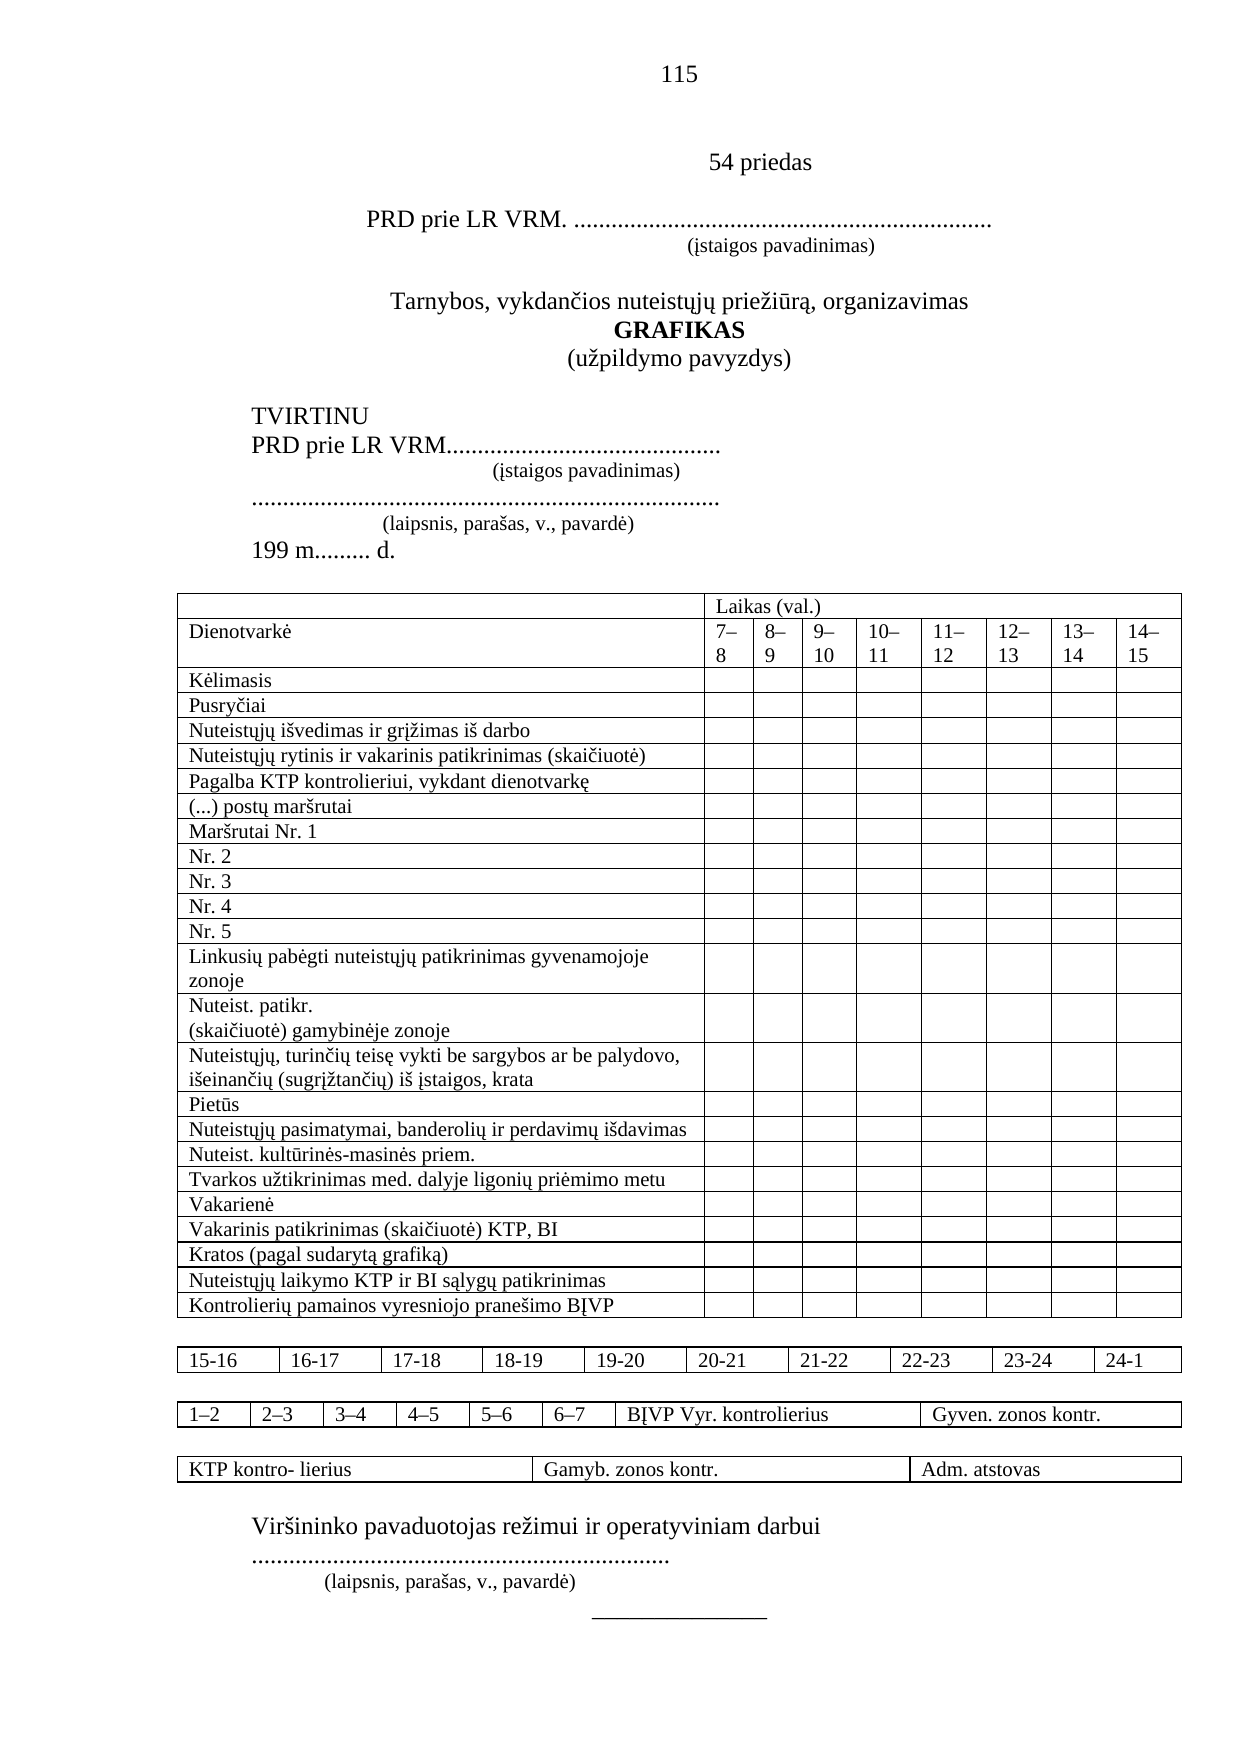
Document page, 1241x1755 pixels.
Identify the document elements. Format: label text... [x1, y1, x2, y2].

table_cell [1052, 1117, 1116, 1141]
table_cell [987, 693, 1051, 717]
table_cell [1052, 693, 1116, 717]
table_cell [1052, 1167, 1116, 1191]
table_cell [803, 668, 856, 692]
table_cell [1052, 794, 1116, 818]
table_cell 13–14 [1052, 619, 1116, 667]
table_cell [803, 794, 856, 818]
table_cell [705, 994, 753, 1042]
table_cell [1117, 1243, 1181, 1266]
table_cell [922, 1243, 986, 1266]
table_cell Nr. 5 [178, 919, 704, 943]
table_cell [1117, 1167, 1181, 1191]
table_cell [754, 894, 802, 918]
table_cell [857, 1092, 921, 1116]
table_header 5–6 [470, 1403, 542, 1426]
table_cell [987, 1217, 1051, 1241]
text PRD prie LR VRM. ................................................................... [177, 204, 1181, 233]
table_cell [1117, 1268, 1181, 1292]
text PRD prie LR VRM............................................ [177, 430, 1181, 458]
table_cell Maršrutai Nr. 1 [178, 819, 704, 843]
table_cell [857, 844, 921, 868]
table_cell Nr. 2 [178, 844, 704, 868]
table_cell [803, 1293, 856, 1317]
table_cell [803, 1243, 856, 1266]
table_cell [857, 1142, 921, 1166]
text TVIRTINU [177, 401, 1181, 430]
table_cell [922, 819, 986, 843]
table_header 4–5 [397, 1403, 469, 1426]
table_cell Dienotvarkė [178, 619, 704, 667]
text ........................................................................... [177, 482, 1181, 511]
table_cell [987, 668, 1051, 692]
table_cell [987, 1192, 1051, 1216]
table_cell [922, 1117, 986, 1141]
table_cell [1117, 1043, 1181, 1091]
table_cell [754, 1092, 802, 1116]
table_cell [922, 1167, 986, 1191]
table_cell [803, 994, 856, 1042]
table_cell [803, 1268, 856, 1292]
table_cell Nuteistųjų išvedimas ir grįžimas iš darbo [178, 718, 704, 742]
table_cell [987, 894, 1051, 918]
table_cell [1052, 919, 1116, 943]
table_cell [754, 919, 802, 943]
table_cell [754, 718, 802, 742]
table_cell [857, 1043, 921, 1091]
table_cell [987, 944, 1051, 992]
table_cell [987, 869, 1051, 893]
table_cell [1052, 1192, 1116, 1216]
table_cell [705, 693, 753, 717]
table_header 20-21 [687, 1348, 788, 1372]
table_cell Tvarkos užtikrinimas med. dalyje ligonių priėmimo metu [178, 1167, 704, 1191]
table_cell (...) postų maršrutai [178, 794, 704, 818]
table_cell [857, 819, 921, 843]
table_cell [1117, 794, 1181, 818]
table_header KTP kontro- lierius [178, 1457, 532, 1481]
table_cell [857, 769, 921, 793]
table_cell [987, 1092, 1051, 1116]
table_cell [922, 1217, 986, 1241]
table_cell 9–10 [803, 619, 856, 667]
table_cell Kratos (pagal sudarytą grafiką) [178, 1243, 704, 1266]
table_cell [857, 1192, 921, 1216]
table_cell [705, 1268, 753, 1292]
table_cell [922, 994, 986, 1042]
table_cell [922, 668, 986, 692]
table_cell Vakarienė [178, 1192, 704, 1216]
table_cell [1052, 944, 1116, 992]
table_cell [754, 1142, 802, 1166]
table_cell [754, 844, 802, 868]
table_header Gamyb. zonos kontr. [533, 1457, 909, 1481]
text (įstaigos pavadinimas) [177, 458, 1181, 482]
table_cell [857, 1268, 921, 1292]
table_cell [705, 819, 753, 843]
table_cell [754, 1293, 802, 1317]
table_cell [754, 769, 802, 793]
table_cell [987, 819, 1051, 843]
table_cell [857, 668, 921, 692]
table_cell [1052, 769, 1116, 793]
table_cell [1117, 718, 1181, 742]
table_header 1–2 [178, 1403, 250, 1426]
table_cell [705, 1217, 753, 1241]
table_cell Kėlimasis [178, 668, 704, 692]
table_header 2–3 [251, 1403, 323, 1426]
table_cell [1052, 1092, 1116, 1116]
table_cell [705, 1092, 753, 1116]
table_cell [705, 894, 753, 918]
table_cell [1117, 668, 1181, 692]
text ................................................................... [177, 1540, 1181, 1569]
table_cell [705, 844, 753, 868]
table_cell [705, 919, 753, 943]
table_header 18-19 [483, 1348, 584, 1372]
table_cell Pietūs [178, 1092, 704, 1116]
table_cell [857, 1293, 921, 1317]
table_cell [754, 744, 802, 767]
table_cell [1052, 894, 1116, 918]
text (laipsnis, parašas, v., pavardė) [177, 511, 1181, 535]
table_cell [803, 1092, 856, 1116]
table_cell [987, 1117, 1051, 1141]
table_cell [987, 919, 1051, 943]
table_cell [705, 668, 753, 692]
table_cell [803, 718, 856, 742]
table_header Laikas (val.) [705, 594, 1181, 618]
table_cell [705, 744, 753, 767]
table_cell [1117, 1293, 1181, 1317]
table_cell [922, 1092, 986, 1116]
table_cell Kontrolierių pamainos vyresniojo pranešimo BĮVP [178, 1293, 704, 1317]
table_cell [987, 1293, 1051, 1317]
table_cell [1052, 1268, 1116, 1292]
table_cell [922, 718, 986, 742]
table_cell [922, 1293, 986, 1317]
table_cell [754, 1117, 802, 1141]
table_cell [754, 668, 802, 692]
table_cell [803, 844, 856, 868]
table_cell [987, 744, 1051, 767]
table_header Gyven. zonos kontr. [921, 1403, 1181, 1426]
table_cell [1117, 1092, 1181, 1116]
table_cell [1117, 869, 1181, 893]
table_cell [1052, 1243, 1116, 1266]
table_cell [857, 1243, 921, 1266]
table_cell [857, 994, 921, 1042]
table_cell [803, 1117, 856, 1141]
table_cell 7–8 [705, 619, 753, 667]
table_cell [922, 1043, 986, 1091]
table_cell [803, 894, 856, 918]
table_cell [705, 794, 753, 818]
table_cell [1052, 668, 1116, 692]
table_cell [1117, 769, 1181, 793]
table_cell [922, 844, 986, 868]
table_cell [803, 744, 856, 767]
table_cell [857, 794, 921, 818]
table_cell [803, 769, 856, 793]
table_cell [754, 1243, 802, 1266]
table_cell [754, 1167, 802, 1191]
table_header 6–7 [543, 1403, 615, 1426]
table_cell [857, 1117, 921, 1141]
table_header 19-20 [585, 1348, 686, 1372]
table_header 17-18 [382, 1348, 482, 1372]
table_cell [705, 1117, 753, 1141]
table_cell [857, 718, 921, 742]
table_cell [803, 944, 856, 992]
table_header Adm. atstovas [911, 1457, 1181, 1481]
table_cell Pusryčiai [178, 693, 704, 717]
table_cell [705, 1293, 753, 1317]
table_cell [705, 1243, 753, 1266]
table_cell [922, 894, 986, 918]
table_cell [857, 894, 921, 918]
table_cell [1052, 744, 1116, 767]
text (laipsnis, parašas, v., pavardė) [177, 1569, 1181, 1593]
table_cell [987, 1142, 1051, 1166]
table_cell [1052, 1142, 1116, 1166]
table_cell [705, 769, 753, 793]
table_cell Vakarinis patikrinimas (skaičiuotė) KTP, BI [178, 1217, 704, 1241]
table_cell [1117, 844, 1181, 868]
table_cell [922, 1192, 986, 1216]
table_cell [987, 1167, 1051, 1191]
table_cell [754, 869, 802, 893]
table_cell Nr. 3 [178, 869, 704, 893]
table_cell [1117, 919, 1181, 943]
text Tarnybos, vykdančios nuteistųjų priežiūrą, organizavimas [177, 286, 1181, 315]
table_cell [803, 1142, 856, 1166]
table_cell [922, 1142, 986, 1166]
table_cell 11–12 [922, 619, 986, 667]
table_header 22-23 [891, 1348, 992, 1372]
table_cell [857, 919, 921, 943]
table_cell Nuteistųjų, turinčių teisę vykti be sargybos ar be palydovo, išeinančių (sugrįžtančių) iš įstaigos, krata [178, 1043, 704, 1091]
table_cell [705, 1167, 753, 1191]
table_cell [754, 1217, 802, 1241]
table_cell [754, 794, 802, 818]
table_cell [754, 994, 802, 1042]
table_cell [705, 718, 753, 742]
table_cell [1052, 819, 1116, 843]
table_cell [803, 919, 856, 943]
table_cell 14–15 [1117, 619, 1181, 667]
table_cell [1052, 718, 1116, 742]
table_cell [1117, 1117, 1181, 1141]
table_cell [987, 844, 1051, 868]
table_cell [987, 1268, 1051, 1292]
table_cell [1117, 1192, 1181, 1216]
table_cell Pagalba KTP kontrolieriui, vykdant dienotvarkę [178, 769, 704, 793]
table_cell [803, 1192, 856, 1216]
table_cell [857, 1217, 921, 1241]
table_header 24-1 [1095, 1348, 1181, 1372]
table_cell [754, 1268, 802, 1292]
table_cell [857, 744, 921, 767]
table_cell [1052, 1217, 1116, 1241]
text (įstaigos pavadinimas) [177, 233, 1181, 257]
text Viršininko pavaduotojas režimui ir operatyviniam darbui [177, 1511, 1181, 1540]
table_cell [754, 693, 802, 717]
text ______________ [177, 1593, 1181, 1621]
table_cell [803, 1043, 856, 1091]
table_cell Nuteistųjų rytinis ir vakarinis patikrinimas (skaičiuotė) [178, 744, 704, 767]
table_cell [705, 944, 753, 992]
table_cell [987, 718, 1051, 742]
table_cell [705, 1142, 753, 1166]
table_cell [1052, 1043, 1116, 1091]
text GRAFIKAS [177, 315, 1181, 343]
table_cell [1117, 994, 1181, 1042]
table_cell [754, 1043, 802, 1091]
table_header 16-17 [280, 1348, 381, 1372]
table_header BĮVP Vyr. kontrolierius [616, 1403, 920, 1426]
table_cell Nuteistųjų pasimatymai, banderolių ir perdavimų išdavimas [178, 1117, 704, 1141]
table_cell Nuteist. kultūrinės-masinės priem. [178, 1142, 704, 1166]
table_cell [705, 1043, 753, 1091]
table_cell [754, 819, 802, 843]
table_cell [1117, 819, 1181, 843]
table_cell [922, 693, 986, 717]
table_cell [922, 769, 986, 793]
table_cell [987, 1243, 1051, 1266]
table_cell [803, 1167, 856, 1191]
table_cell [987, 769, 1051, 793]
table_cell 8–9 [754, 619, 802, 667]
table_cell [1117, 1217, 1181, 1241]
table_cell [1117, 894, 1181, 918]
table_cell [754, 944, 802, 992]
table_cell [1052, 1293, 1116, 1317]
table_cell [922, 744, 986, 767]
text 199 m......... d. [177, 535, 1181, 564]
table_cell [1052, 844, 1116, 868]
table_cell [857, 693, 921, 717]
table_cell [922, 1268, 986, 1292]
table_cell 12–13 [987, 619, 1051, 667]
table_cell 10–11 [857, 619, 921, 667]
table_header [178, 594, 704, 618]
table_cell [857, 869, 921, 893]
table_cell [803, 869, 856, 893]
table_cell [922, 944, 986, 992]
table_cell Linkusių pabėgti nuteistųjų patikrinimas gyvenamojoje zonoje [178, 944, 704, 992]
table_header 23-24 [993, 1348, 1094, 1372]
table_cell [857, 944, 921, 992]
table_cell [803, 819, 856, 843]
table_cell Nuteist. patikr. (skaičiuotė) gamybinėje zonoje [178, 994, 704, 1042]
table_cell [705, 869, 753, 893]
table_cell [922, 869, 986, 893]
table_cell [1052, 994, 1116, 1042]
table_cell Nr. 4 [178, 894, 704, 918]
table_cell [987, 1043, 1051, 1091]
table_cell [987, 794, 1051, 818]
text (užpildymo pavyzdys) [177, 343, 1181, 372]
table_cell Nuteistųjų laikymo KTP ir BI sąlygų patikrinimas [178, 1268, 704, 1292]
table_cell [1117, 693, 1181, 717]
table_cell [987, 994, 1051, 1042]
table_header 21-22 [789, 1348, 890, 1372]
table_cell [1117, 744, 1181, 767]
table_cell [1117, 1142, 1181, 1166]
table_cell [754, 1192, 802, 1216]
table_cell [1052, 869, 1116, 893]
table_cell [803, 693, 856, 717]
table_cell [922, 919, 986, 943]
table_header 3–4 [324, 1403, 396, 1426]
table_cell [803, 1217, 856, 1241]
table_cell [922, 794, 986, 818]
table_header 15-16 [178, 1348, 279, 1372]
table_cell [857, 1167, 921, 1191]
text 54 priedas [177, 147, 1181, 176]
table_cell [705, 1192, 753, 1216]
table_cell [1117, 944, 1181, 992]
